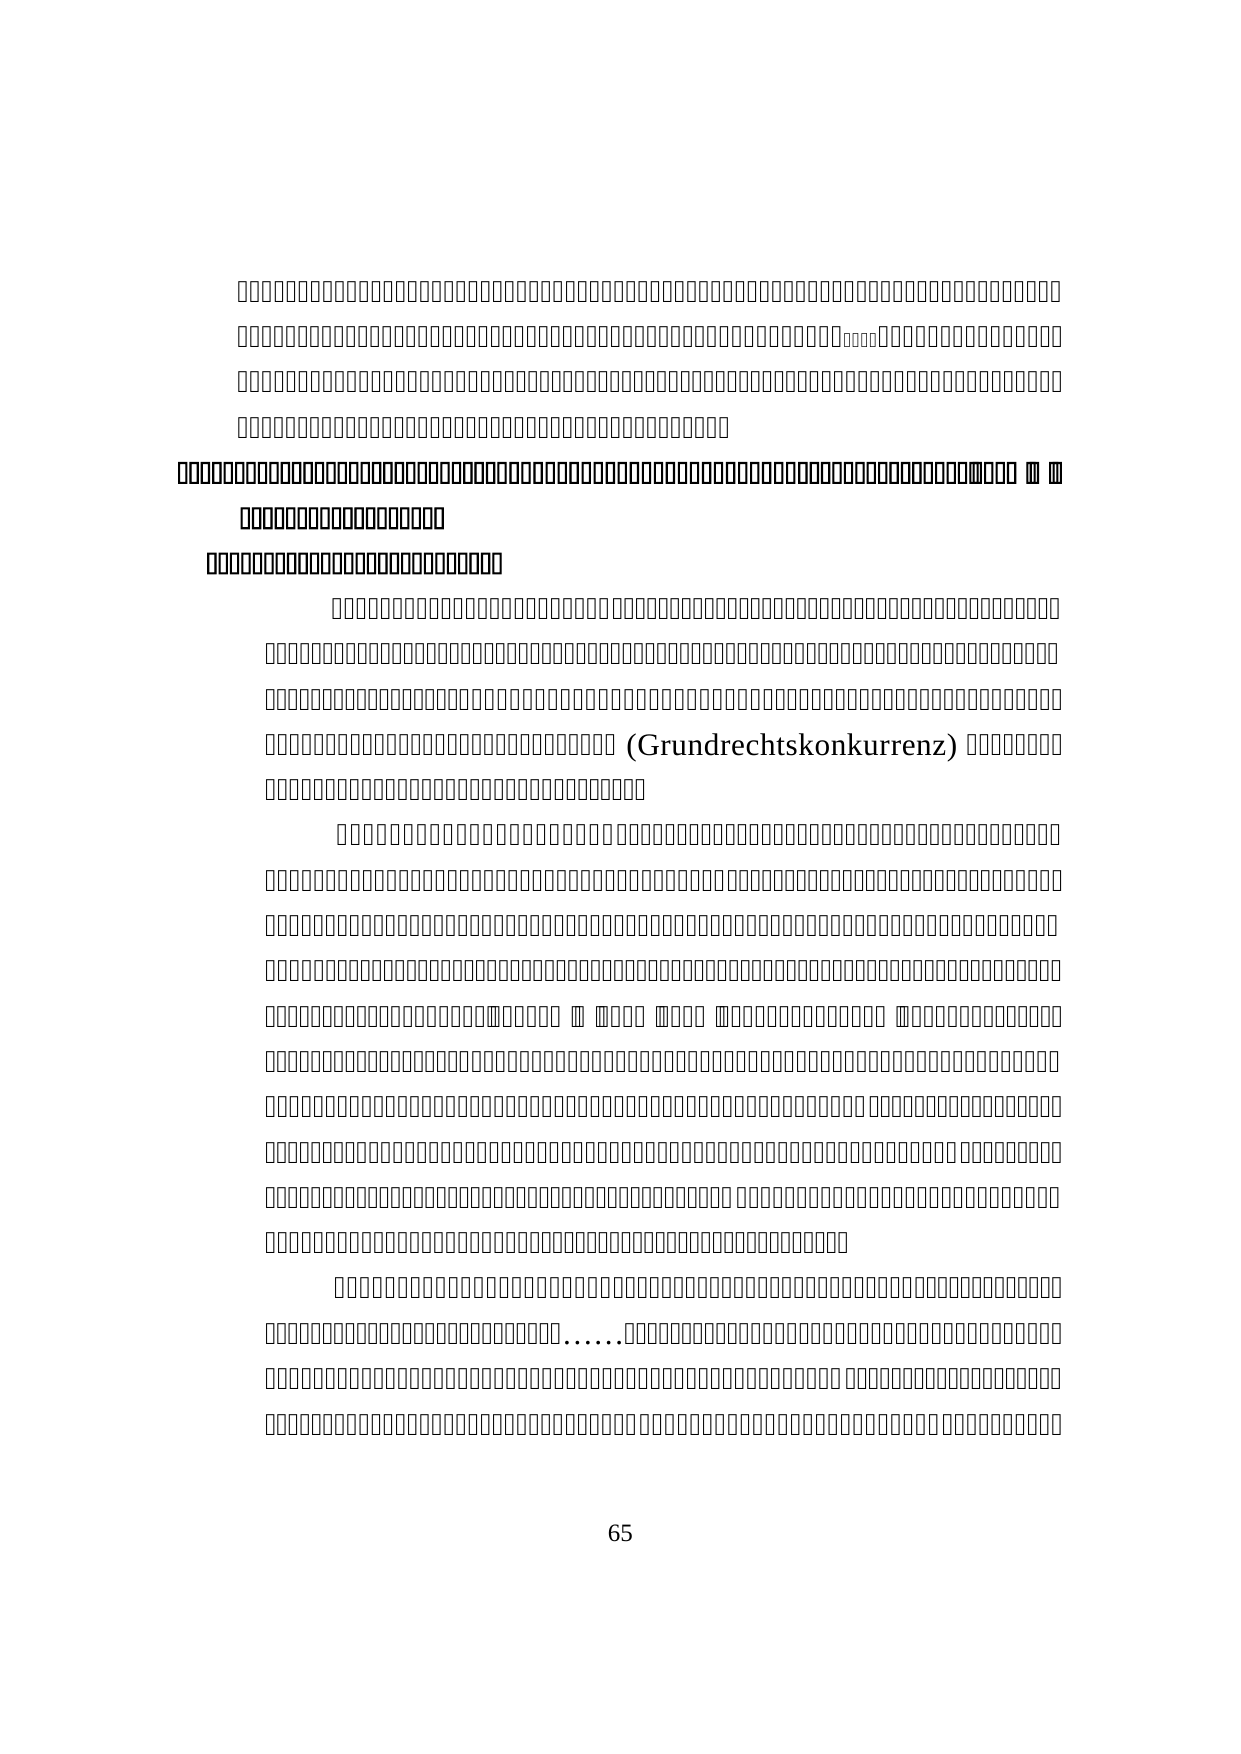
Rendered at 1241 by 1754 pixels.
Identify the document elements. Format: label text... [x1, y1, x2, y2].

text 多數意見認為：「憲法第十八條規定人民有服公職之權利，旨在保障人民有依法令從事於公務之權利。志願役預備軍官及預備士官為軍中基層幹部，依法定程序選訓、任官，並依國防法等相關法令執行訓練、作戰、後勤、協助災害防救等勤務，自屬憲法第十八條所稱之公職。人民依法令所定方式及程序選擇擔任預備軍官或預備士官以服公職之權利，自應予以保障。」該段話所指涉的基本權利，除憲法第十八條「服公職權」外，尚及於憲法第十五條工作權中選擇公職為職業的「職業選擇自由」。在基本權利競合 (Grun­drechtskonkur­renz) 情況下，本件解釋未附理由地選擇「服公職權」作為審查依據，應已埋下日後爭議的種子。 [265, 583, 1063, 809]
text 拘泥於法條所用之文字，而應就該法律本身之立法目的，及其整體規定之關聯意義為綜合判斷之運用」之問題。重要性理論從而成為法律保留原則、法律明確性原則及法律授權明確性原則，三者之間動態關係的重要平衡桿。重要性理論的實踐固須先由立法者判斷為之，（註四）惟須再重申的是，遇有爭議時，正是考驗違憲審查就權力分立「相互尊重」或「相互制衡」，何者較有利於人民基本權利保障而得介入審查的地帶，係使法律保留原則從形式進入實質的必經歷程，自不能如本件解釋對具穩定憲政秩序及法律和平重要平衡桿的「重要性理論」視而不見。 [237, 266, 1063, 447]
text 更重要的是，本件解釋選擇憲法第十八條「人民服公職權」為主軸，卻刻意規避併列於同條的「人民應考試權」。就後者，憲法第八十五條規定：「公務人員之選拔，應實行公開競爭之考試制度，……。非經考試及格者，不得任用。」第八十六條第一款規定：「左列資格，應經考試院依法考選銓定之：一、公務人員任用資格。」本院釋字第五四六號解釋則指出：「應考試之權，係指具備一定資格之人民有報考國家所舉辦公務人員任用資格暨專門職業及技術人員執業資格考試之權利」。就憲法整全性觀點言，本院釋字第四五五號解釋曾稱：「軍人為公務員一種」，但軍職作為公職 [265, 1263, 1063, 1444]
text 叁、「曾受刑之宣告者不得報考」之限制規定，對實現「人民服公職權」或「職業選擇自由」顯屬重要，難謂屬技術性或細節性事項，以概括授權「辦法」、「規則」及「簡章」訂定之，自有悖於法律保留原則之本旨 [177, 447, 1063, 538]
text 就「服公職權」一語，本院釋字第五四六號解釋稱：「服公職之權，則指人民享有擔任依法進用或選舉產生之各種公職、貢獻能力服務公眾之權利。」就「公職」一詞，本院釋字第四十二號解釋謂：「憲法第十八條所稱之公職涵義甚廣，凡各級民意代表、中央與地方機關之公務員及其他依法令從事於公務者皆屬之。」至就「公職人員」則有不同立法之定義（公職人員財產申報法第二條第一項參照），其又與公務人員定義有關，而各種公務員法令之立法目的及規範對象皆有別，各自所指涉公務員之概念與範圍自然有異，公務員定義之光譜組成，從最狹義的公務人員任用法到最廣義的國家賠償法，皆包括在內。本件解釋在「公職」、「公職人員」與「公務人員」概念混沌、未予釐清下，就直截了當指出：「憲法第十八條規定人民有服公職之權利，旨在保障人民有依法令從事於公務之權利」，將如此寬泛的定義，壓縮在「招考資格限制」的小框架中，難免疑竇叢生。例如受託行使公權力之私人，依行政程序法第二條第三項規定：「受託行使公權力之個人或團體，於委託範圍內，視為行政機關。」是否即可被認為既依法令從事於公務，職務即屬憲法第十八條所稱之公職，從而亦可就委託時之資格限制（同法第十六條規定參照）或不續予委託，主張「人民服公職權」？再以同樣的思考脈絡，政府機關約聘僱人員、具有勞工身分之公務人員、民選公職人員以及政務公職人員等，當其在進入公職前，對非屬國家考試的考試、選聘等資格限制不服，若一律主張「服公職權」，正當性究有多大？就以上橫看成嶺側看成峰的問題，各自解讀空間仍大，難免治絲益棼。 [265, 809, 1063, 1263]
text 一、應受保障的是「人民服公職權」或「職業選擇自由」？ [206, 538, 1063, 583]
